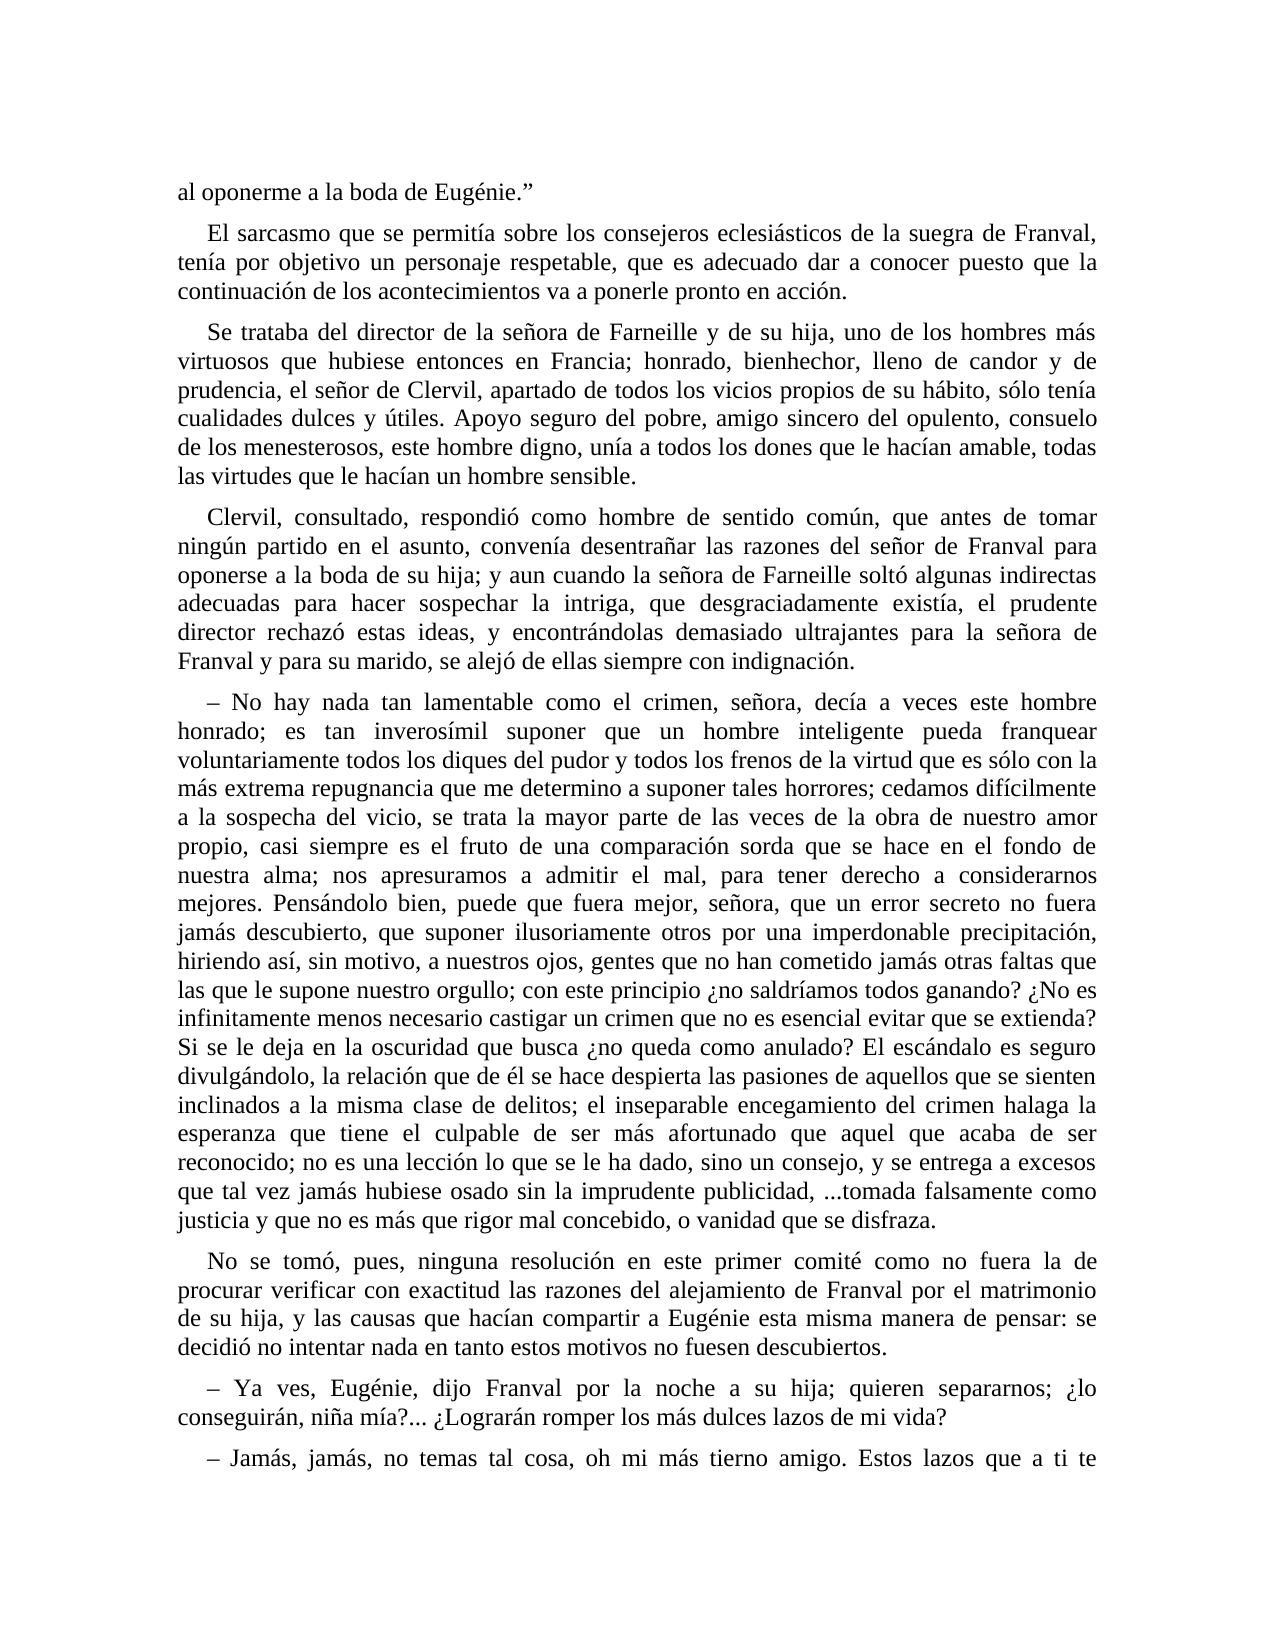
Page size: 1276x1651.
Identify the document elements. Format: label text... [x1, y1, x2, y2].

text – Ya ves, Eugénie, dijo Franval por la noche a su hija; quieren separarnos; ¿lo conseguirán, niña mía?... ¿Lograrán romper los más dulces lazos de mi vida? [177, 1373, 1098, 1431]
text El sarcasmo que se permitía sobre los consejeros eclesiásticos de la suegra de Franval, tenía por objetivo un personaje respetable, que es adecuado dar a conocer puesto que la continuación de los acontecimientos va a ponerle pronto en acción. [177, 218, 1098, 305]
text Clervil, consultado, respondió como hombre de sentido común, que antes de tomar ningún partido en el asunto, convenía desentrañar las razones del señor de Franval para oponerse a la boda de su hija; y aun cuando la señora de Farneille soltó algunas indirectas adecuadas para hacer sospechar la intriga, que desgraciadamente existía, el prudente director rechazó estas ideas, y encontrándolas demasiado ultrajantes para la señora de Franval y para su marido, se alejó de ellas siempre con indignación. [177, 502, 1098, 675]
text Se trataba del director de la señora de Farneille y de su hija, uno de los hombres más virtuosos que hubiese entonces en Francia; honrado, bienhechor, lleno de candor y de prudencia, el señor de Clervil, apartado de todos los vicios propios de su hábito, sólo tenía cualidades dulces y útiles. Apoyo seguro del pobre, amigo sincero del opulento, consuelo de los menesterosos, este hombre digno, unía a todos los dones que le hacían amable, todas las virtudes que le hacían un hombre sensible. [177, 317, 1098, 490]
text – No hay nada tan lamentable como el crimen, señora, decía a veces este hombre honrado; es tan inverosímil suponer que un hombre inteligente pueda franquear voluntariamente todos los diques del pudor y todos los frenos de la virtud que es sólo con la más extrema repugnancia que me determino a suponer tales horrores; cedamos difícilmente a la sospecha del vicio, se trata la mayor parte de las veces de la obra de nuestro amor propio, casi siempre es el fruto de una comparación sorda que se hace en el fondo de nuestra alma; nos apresuramos a admitir el mal, para tener derecho a considerarnos mejores. Pensándolo bien, puede que fuera mejor, señora, que un error secreto no fuera jamás descubierto, que suponer ilusoriamente otros por una imperdonable precipitación, hiriendo así, sin motivo, a nuestros ojos, gentes que no han cometido jamás otras faltas que las que le supone nuestro orgullo; con este principio ¿no saldríamos todos ganando? ¿No es infinitamente menos necesario castigar un crimen que no es esencial evitar que se extienda? Si se le deja en la oscuridad que busca ¿no queda como anulado? El escándalo es seguro divulgándolo, la relación que de él se hace despierta las pasiones de aquellos que se sienten inclinados a la misma clase de delitos; el inseparable encegamiento del crimen halaga la esperanza que tiene el culpable de ser más afortunado que aquel que acaba de ser reconocido; no es una lección lo que se le ha dado, sino un consejo, y se entrega a excesos que tal vez jamás hubiese osado sin la imprudente publicidad, ...tomada falsamente como justicia y que no es más que rigor mal concebido, o vanidad que se disfraza. [177, 687, 1098, 1233]
text – Jamás, jamás, no temas tal cosa, oh mi más tierno amigo. Estos lazos que a ti te [177, 1443, 1098, 1472]
text al oponerme a la boda de Eugénie.” [177, 177, 1098, 206]
text No se tomó, pues, ninguna resolución en este primer comité como no fuera la de procurar verificar con exactitud las razones del alejamiento de Franval por el matrimonio de su hija, y las causas que hacían compartir a Eugénie esta misma manera de pensar: se decidió no intentar nada en tanto estos motivos no fuesen descubiertos. [177, 1246, 1098, 1361]
